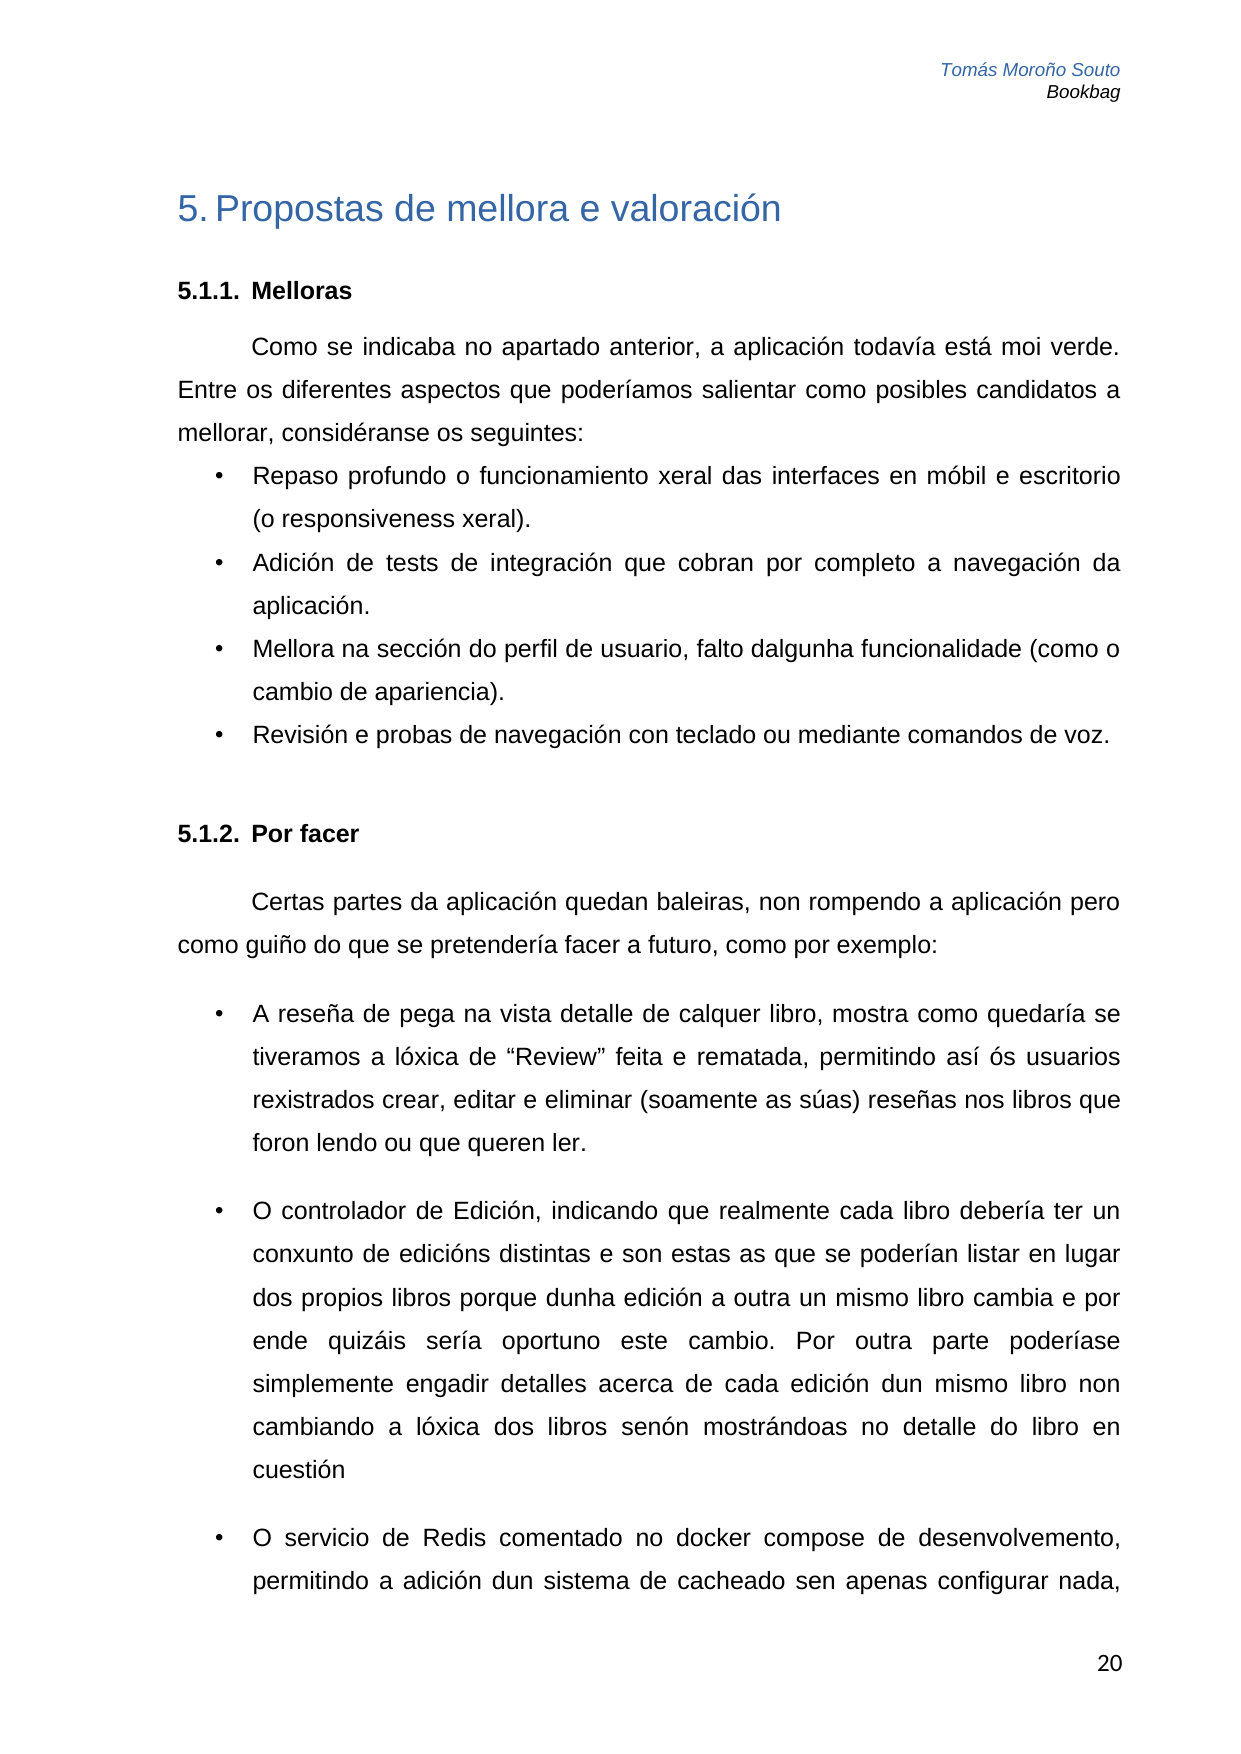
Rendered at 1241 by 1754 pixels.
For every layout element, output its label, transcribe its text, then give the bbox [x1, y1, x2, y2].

subtitle Melloras [177, 276, 1122, 305]
text Certas partes da aplicación quedan baleiras, non rompendo a aplicación pero como guiño do que se pretendería facer a futuro, como por exemplo: [177, 887, 1122, 959]
list Adición de tests de integración que cobran por completo a navegación da aplicación. [215, 548, 1122, 619]
list Revisión e probas de navegación con teclado ou mediante comandos de voz. [215, 720, 1122, 749]
subtitle Por facer [177, 819, 1122, 848]
list O servicio de Redis comentado no docker compose de desenvolvemento, permitindo a adición dun sistema de cacheado sen apenas configurar nada, [215, 1523, 1122, 1595]
subtitle Propostas de mellora e valoración [177, 187, 1122, 230]
text Como se indicaba no apartado anterior, a aplicación todavía está moi verde. Entre os diferentes aspectos que poderíamos salientar como posibles candidatos a mellorar, considéranse os seguintes: [177, 332, 1122, 447]
list Mellora na sección do perfil de usuario, falto dalgunha funcionalidade (como o cambio de apariencia). [215, 634, 1122, 706]
list O controlador de Edición, indicando que realmente cada libro debería ter un conxunto de edicións distintas e son estas as que se poderían listar en lugar dos propios libros porque dunha edición a outra un mismo libro cambia e por ende quizáis sería oportuno este cambio. Por outra parte poderíase simplemente engadir detalles acerca de cada edición dun mismo libro non cambiando a lóxica dos libros senón mostrándoas no detalle do libro en cuestión [215, 1196, 1122, 1484]
list A reseña de pega na vista detalle de calquer libro, mostra como quedaría se tiveramos a lóxica de “Review” feita e rematada, permitindo así ós usuarios rexistrados crear, editar e eliminar (soamente as súas) reseñas nos libros que foron lendo ou que queren ler. [215, 998, 1122, 1157]
list Repaso profundo o funcionamiento xeral das interfaces en móbil e escritorio (o responsiveness xeral). [215, 461, 1122, 533]
